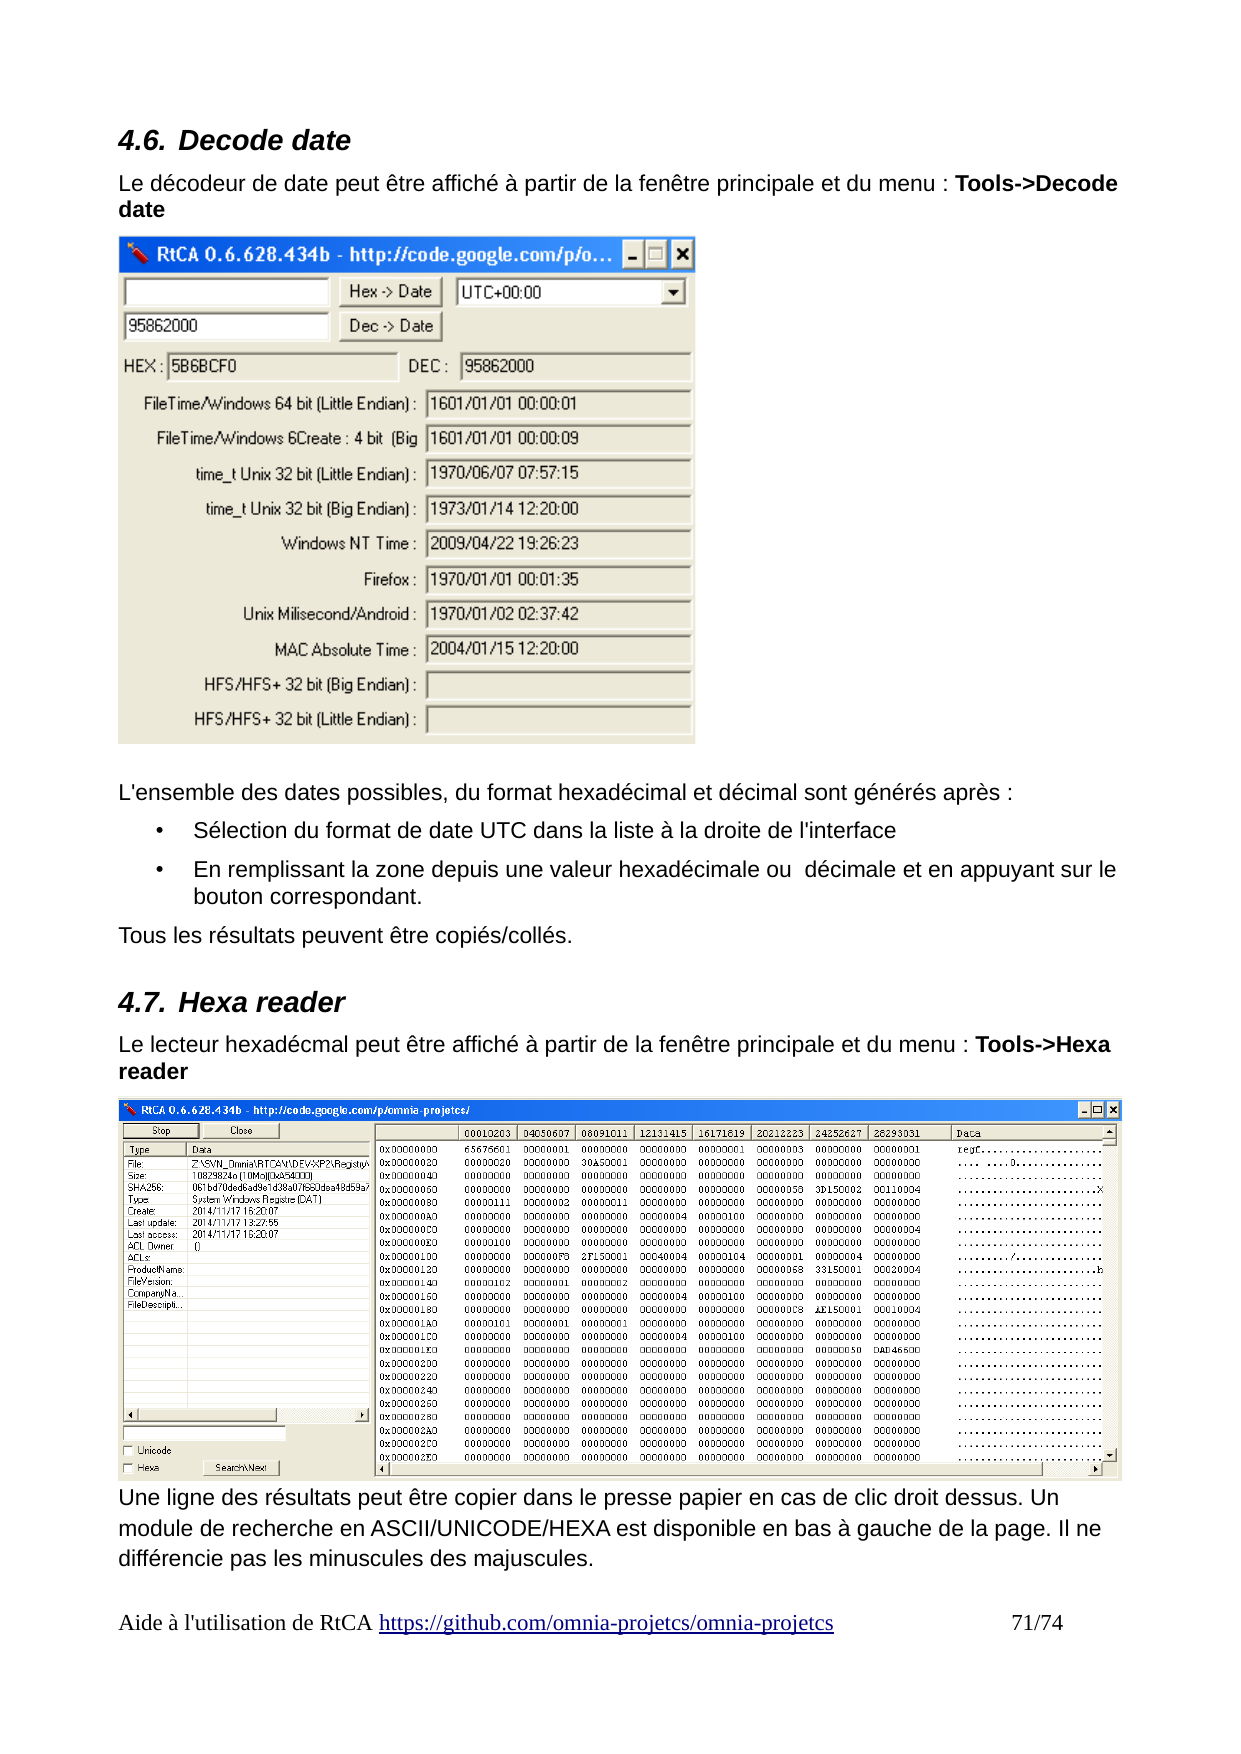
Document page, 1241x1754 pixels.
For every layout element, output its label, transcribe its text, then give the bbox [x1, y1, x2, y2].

text Une ligne des résultats peut être copier dans le presse papier en cas de clic droit dessus. Un module de recherche en ASCII/UNICODE/HEXA est disponible en bas à gauche de la page. Il ne différencie pas les minuscules des majuscules. [118, 1481, 1122, 1571]
text L'ensemble des dates possibles, du format hexadécimal et décimal sont générés après : [118, 779, 1122, 805]
text Le décodeur de date peut être affiché à partir de la fenêtre principale et du menu : Tools->Decode date [118, 169, 1122, 222]
list Sélection du format de date UTC dans la liste à la droite de l'interface [156, 817, 1122, 844]
text Le lecteur hexadécmal peut être affiché à partir de la fenêtre principale et du menu : Tools->Hexa reader [118, 1031, 1122, 1084]
subtitle Decode date [118, 123, 1122, 157]
picture [118, 1096, 1123, 1481]
subtitle Hexa reader [118, 985, 1122, 1019]
text Tous les résultats peuvent être copiés/collés. [118, 922, 1122, 948]
list En remplissant la zone depuis une valeur hexadécimale ou décimale et en appuyant sur le bouton correspondant. [156, 856, 1122, 909]
picture [118, 234, 696, 744]
